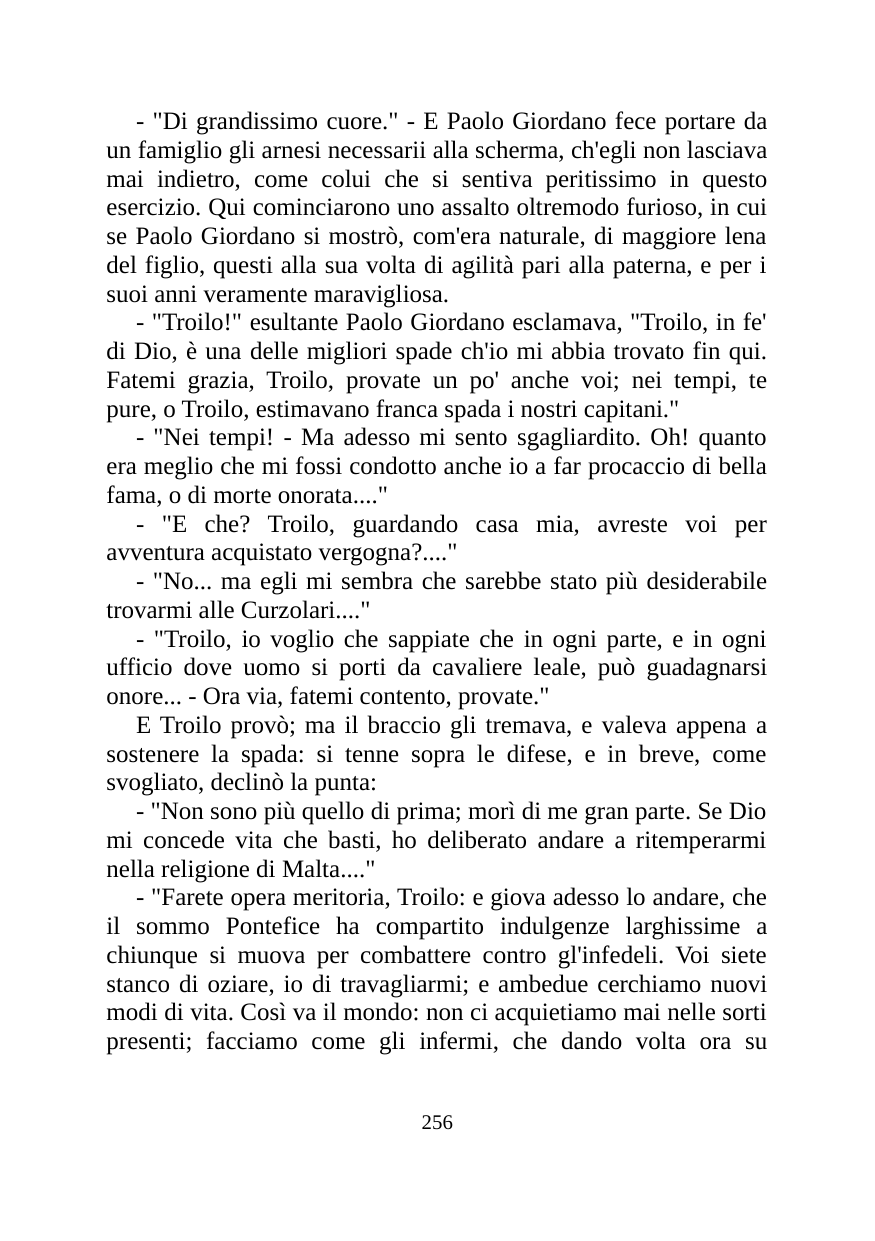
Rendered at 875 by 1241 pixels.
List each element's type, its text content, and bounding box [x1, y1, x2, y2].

text - "Farete opera meritoria, Troilo: e giova adesso lo andare, che il sommo Pontefice ha compartito indulgenze larghissime a chiunque si muova per combattere contro gl'infedeli. Voi siete stanco di oziare, io di travagliarmi; e ambedue cerchiamo nuovi modi di vita. Così va il mondo: non ci acquietiamo mai nelle sorti presenti; facciamo come gli infermi, che dando volta ora su [106, 882, 768, 1055]
text E Troilo provò; ma il braccio gli tremava, e valeva appena a sostenere la spada: si tenne sopra le difese, e in breve, come svogliato, declinò la punta: [106, 710, 768, 796]
text - "Di grandissimo cuore." - E Paolo Giordano fece portare da un famiglio gli arnesi necessarii alla scherma, ch'egli non lasciava mai indietro, come colui che si sentiva peritissimo in questo esercizio. Qui cominciarono uno assalto oltremodo furioso, in cui se Paolo Giordano si mostrò, com'era naturale, di maggiore lena del figlio, questi alla sua volta di agilità pari alla paterna, e per i suoi anni veramente maravigliosa. [106, 106, 768, 307]
text - "Nei tempi! - Ma adesso mi sento sgagliardito. Oh! quanto era meglio che mi fossi condotto anche io a far procaccio di bella fama, o di morte onorata...." [106, 422, 768, 509]
text - "E che? Troilo, guardando casa mia, avreste voi per avventura acquistato vergogna?...." [106, 509, 768, 566]
text - "Non sono più quello di prima; morì di me gran parte. Se Dio mi concede vita che basti, ho deliberato andare a ritemperarmi nella religione di Malta...." [106, 796, 768, 882]
text - "No... ma egli mi sembra che sarebbe stato più desiderabile trovarmi alle Curzolari...." [106, 566, 768, 624]
text - "Troilo, io voglio che sappiate che in ogni parte, e in ogni ufficio dove uomo si porti da cavaliere leale, può guadagnarsi onore... - Ora via, fatemi contento, provate." [106, 624, 768, 710]
text - "Troilo!" esultante Paolo Giordano esclamava, "Troilo, in fe' di Dio, è una delle migliori spade ch'io mi abbia trovato fin qui. Fatemi grazia, Troilo, provate un po' anche voi; nei tempi, te pure, o Troilo, estimavano franca spada i nostri capitani." [106, 307, 768, 422]
